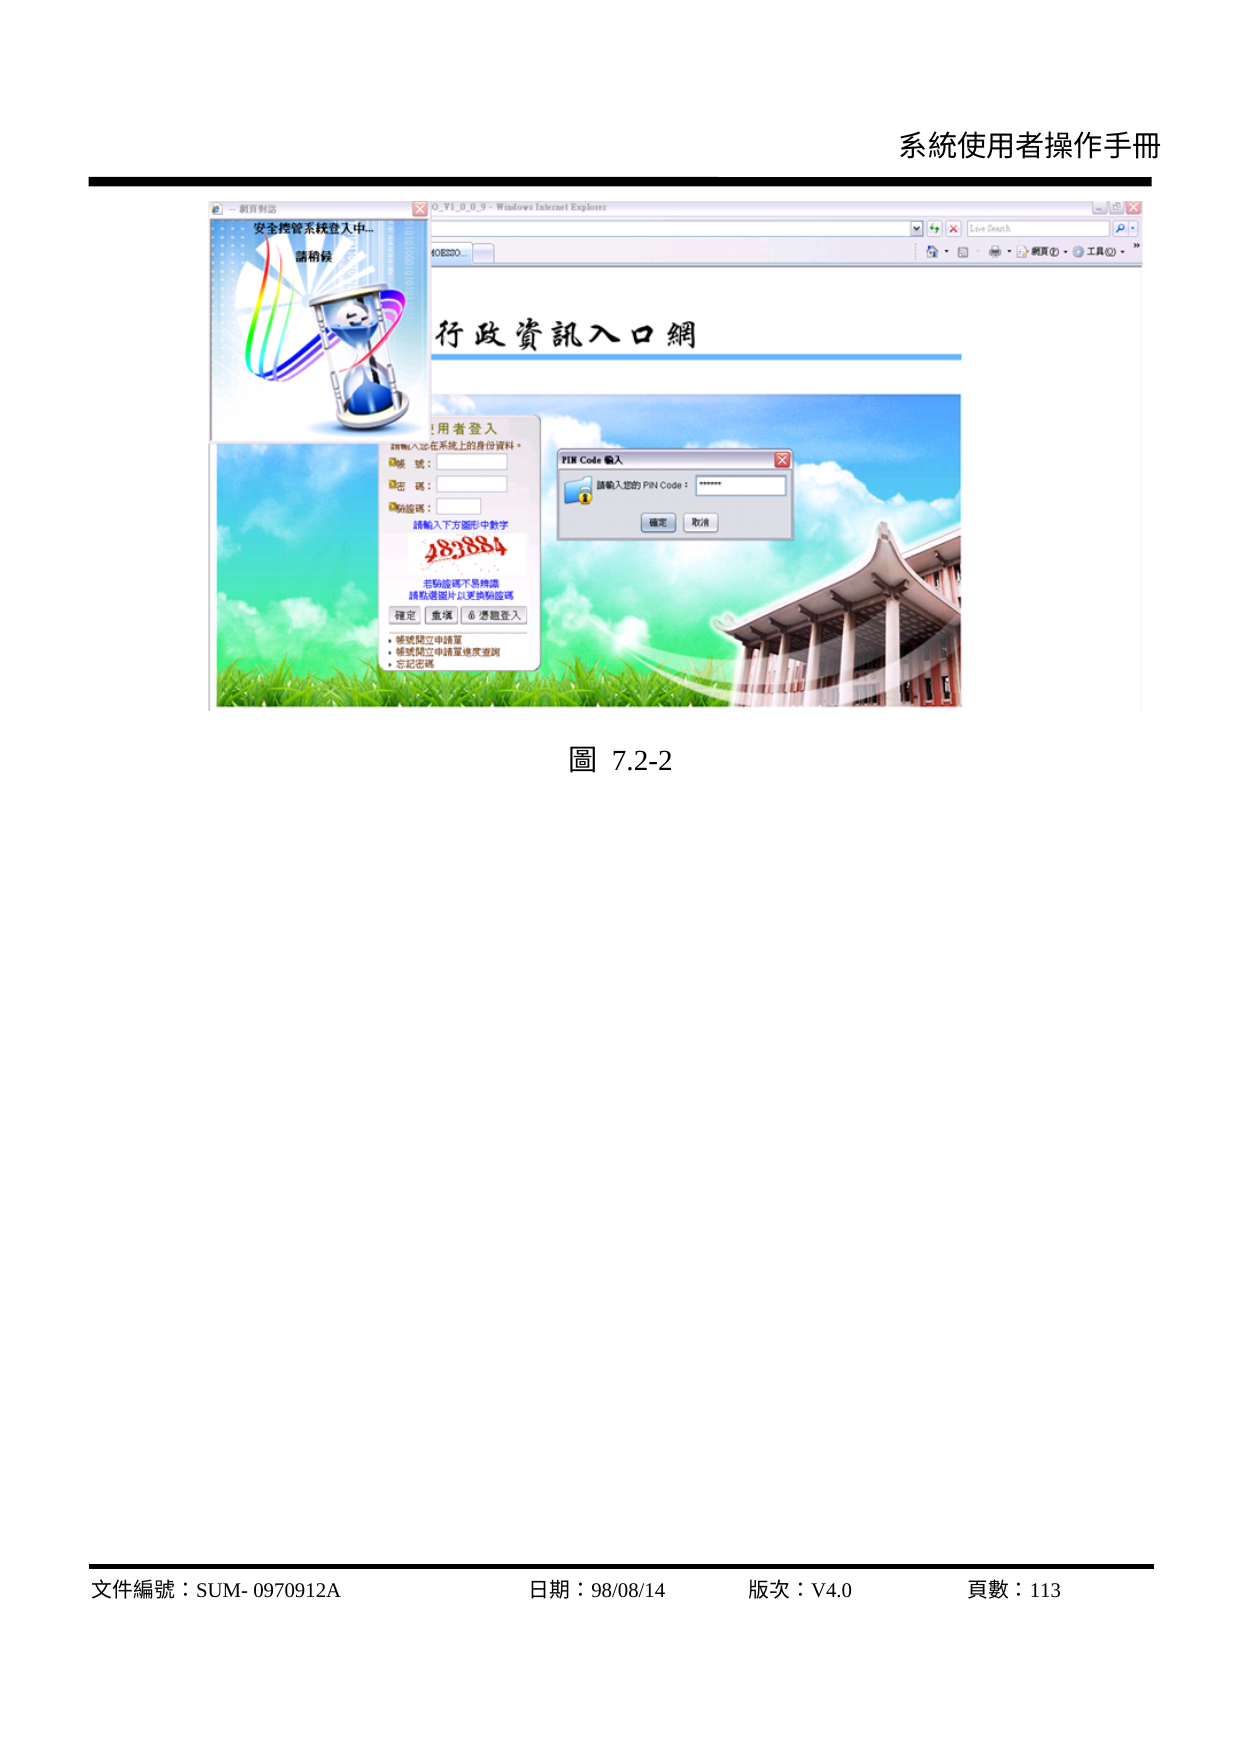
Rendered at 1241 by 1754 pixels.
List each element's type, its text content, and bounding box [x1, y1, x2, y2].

text 圖 7.2‑2 [89, 736, 1152, 778]
